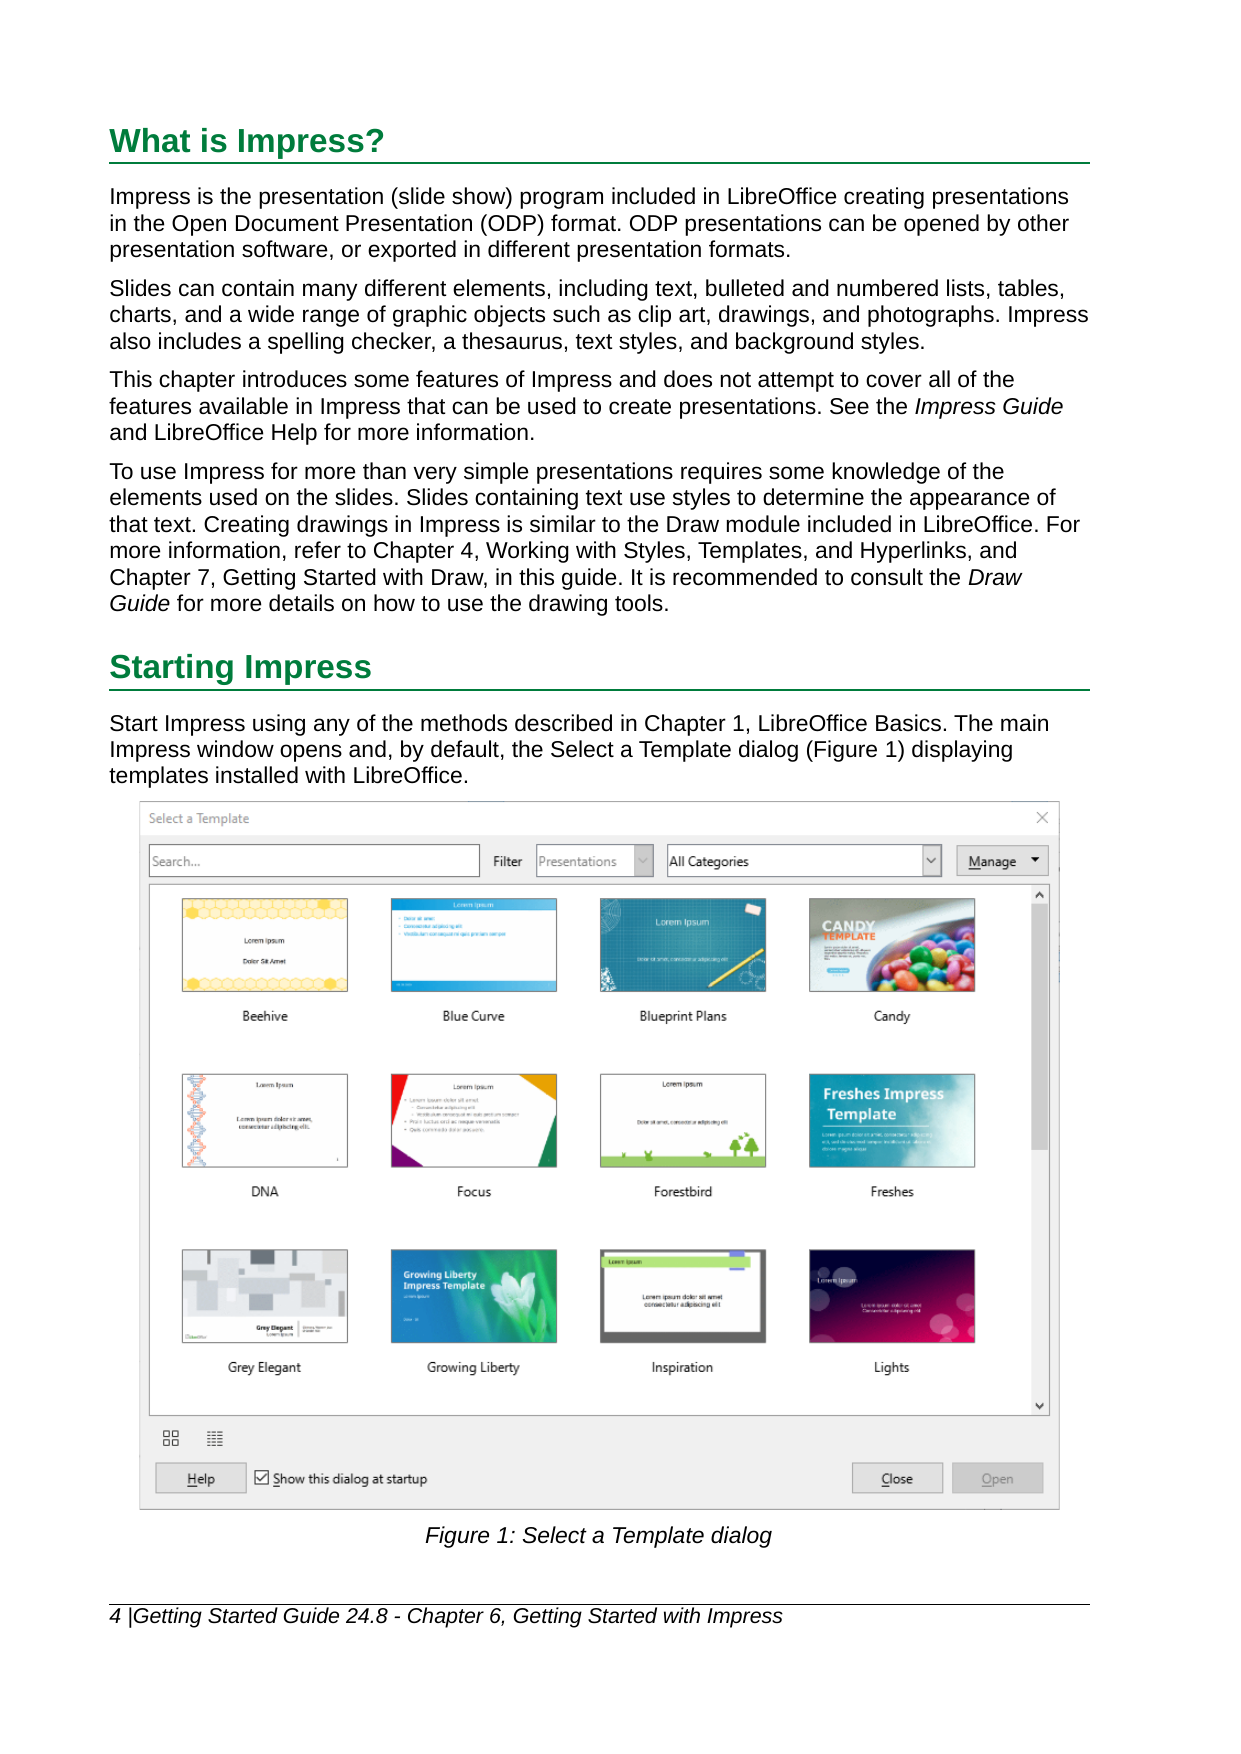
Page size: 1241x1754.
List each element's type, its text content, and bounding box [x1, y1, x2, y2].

picture [139, 801, 1060, 1510]
text Impress is the presentation (slide show) program included in LibreOffice creating presentations in the Open Document Presentation (ODP) format. ODP presentations can be opened by other presentation software, or exported in different presentation formats. [109, 183, 1090, 262]
text To use Impress for more than very simple presentations requires some knowledge of the elements used on the slides. Slides containing text use styles to determine the appearance of that text. Creating drawings in Impress is similar to the Draw module included in LibreOffice. For more information, refer to Chapter 4, Working with Styles, Templates, and Hyperlinks, and Chapter 7, Getting Started with Draw, in this guide. It is recommended to consult the Draw Guide for more details on how to use the drawing tools. [109, 458, 1090, 616]
text Slides can contain many different elements, including text, bulleted and numbered lists, tables, charts, and a wide range of graphic objects such as clip art, drawings, and photographs. Impress also includes a spelling checker, a thesaurus, text styles, and background styles. [109, 275, 1090, 354]
text Figure 1: Select a Template dialog [139, 1522, 1059, 1548]
text This chapter introduces some features of Impress and does not attempt to cover all of the features available in Impress that can be used to create presentations. See the Impress Guide and LibreOffice Help for more information. [109, 366, 1090, 446]
subtitle Starting Impress [109, 647, 1090, 689]
subtitle What is Impress? [109, 121, 1090, 162]
text Start Impress using any of the methods described in Chapter 1, LibreOffice Basics. The main Impress window opens and, by default, the Select a Template dialog (Figure 1) displaying templates installed with LibreOffice. [109, 710, 1090, 789]
